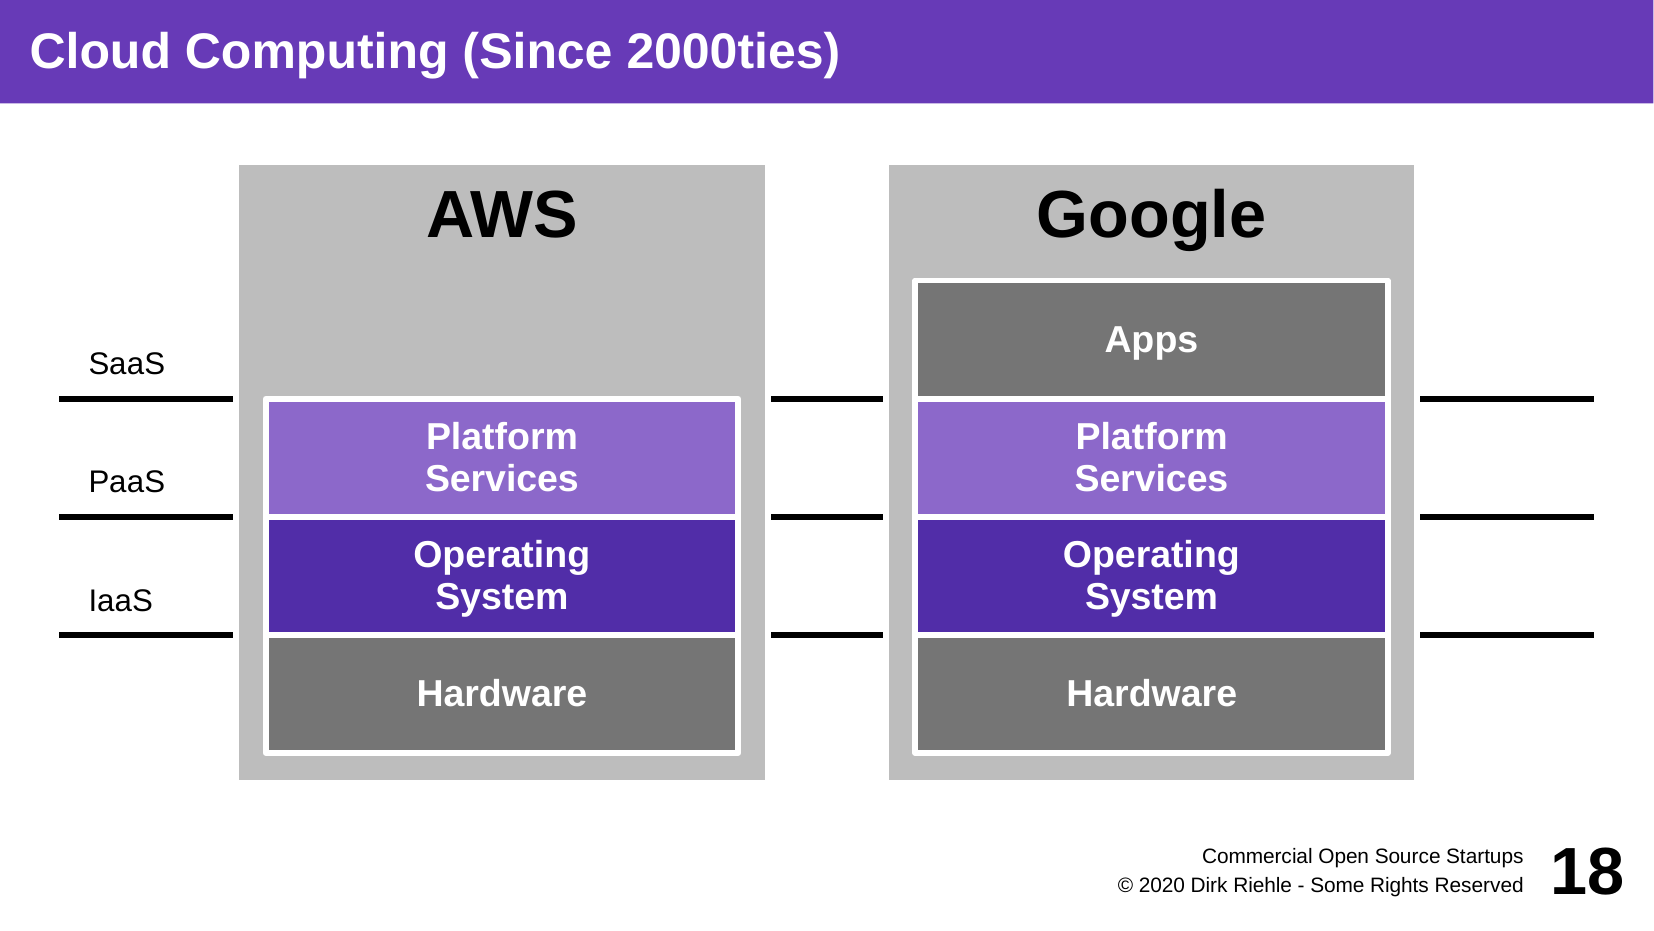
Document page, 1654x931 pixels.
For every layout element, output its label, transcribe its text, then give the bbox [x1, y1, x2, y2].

text_box Operating System [265, 516, 739, 635]
text_box Google [885, 162, 1418, 783]
text_box AWS [236, 162, 768, 783]
text_box Platform Services [915, 399, 1388, 516]
text_box Hardware [915, 635, 1388, 753]
text_box Platform Services [265, 398, 739, 516]
text_box Hardware [265, 635, 739, 753]
text_box Apps [915, 280, 1388, 399]
title Cloud Computing (Since 2000ties) [0, 0, 1654, 104]
text_box Operating System [915, 516, 1388, 635]
